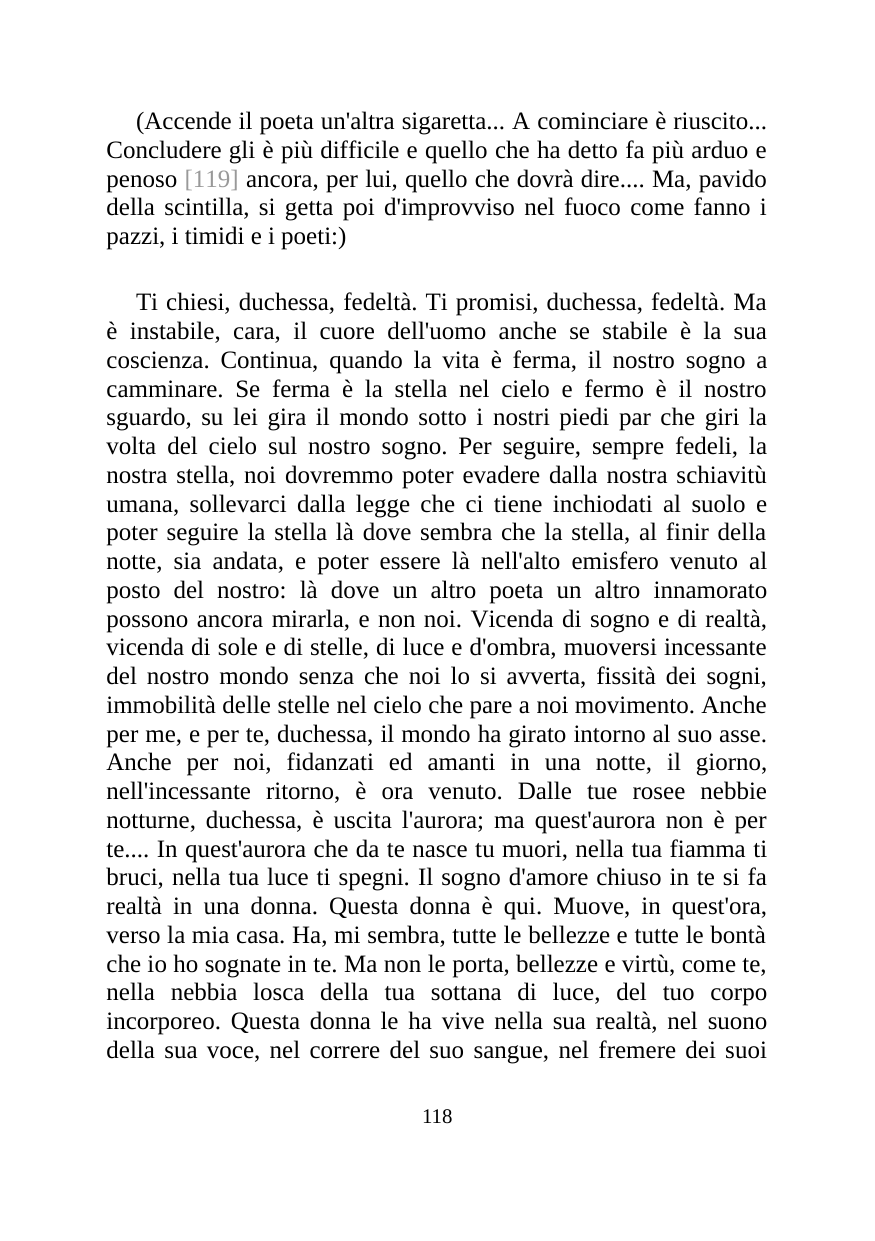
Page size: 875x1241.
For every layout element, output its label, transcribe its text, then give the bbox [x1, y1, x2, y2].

text (Accende il poeta un'altra sigaretta... A cominciare è riuscito... Concludere gli è più difficile e quello che ha detto fa più arduo e penoso [119] ancora, per lui, quello che dovrà dire.... Ma, pavido della scintilla, si getta poi d'improvviso nel fuoco come fanno i pazzi, i timidi e i poeti:) [106, 106, 768, 250]
text Ti chiesi, duchessa, fedeltà. Ti promisi, duchessa, fedeltà. Ma è instabile, cara, il cuore dell'uomo anche se stabile è la sua coscienza. Continua, quando la vita è ferma, il nostro sogno a camminare. Se ferma è la stella nel cielo e fermo è il nostro sguardo, su lei gira il mondo sotto i nostri piedi par che giri la volta del cielo sul nostro sogno. Per seguire, sempre fedeli, la nostra stella, noi dovremmo poter evadere dalla nostra schiavitù umana, sollevarci dalla legge che ci tiene inchiodati al suolo e poter seguire la stella là dove sembra che la stella, al finir della notte, sia andata, e poter essere là nell'alto emisfero venuto al posto del nostro: là dove un altro poeta un altro innamorato possono ancora mirarla, e non noi. Vicenda di sogno e di realtà, vicenda di sole e di stelle, di luce e d'ombra, muoversi incessante del nostro mondo senza che noi lo si avverta, fissità dei sogni, immobilità delle stelle nel cielo che pare a noi movimento. Anche per me, e per te, duchessa, il mondo ha girato intorno al suo asse. Anche per noi, fidanzati ed amanti in una notte, il giorno, nell'incessante ritorno, è ora venuto. Dalle tue rosee nebbie notturne, duchessa, è uscita l'aurora; ma quest'aurora non è per te.... In quest'aurora che da te nasce tu muori, nella tua fiamma ti bruci, nella tua luce ti spegni. Il sogno d'amore chiuso in te si fa realtà in una donna. Questa donna è qui. Muove, in quest'ora, verso la mia casa. Ha, mi sembra, tutte le bellezze e tutte le bontà che io ho sognate in te. Ma non le porta, bellezze e virtù, come te, nella nebbia losca della tua sottana di luce, del tuo corpo incorporeo. Questa donna le ha vive nella sua realtà, nel suono della sua voce, nel correre del suo sangue, nel fremere dei suoi [106, 287, 768, 1064]
